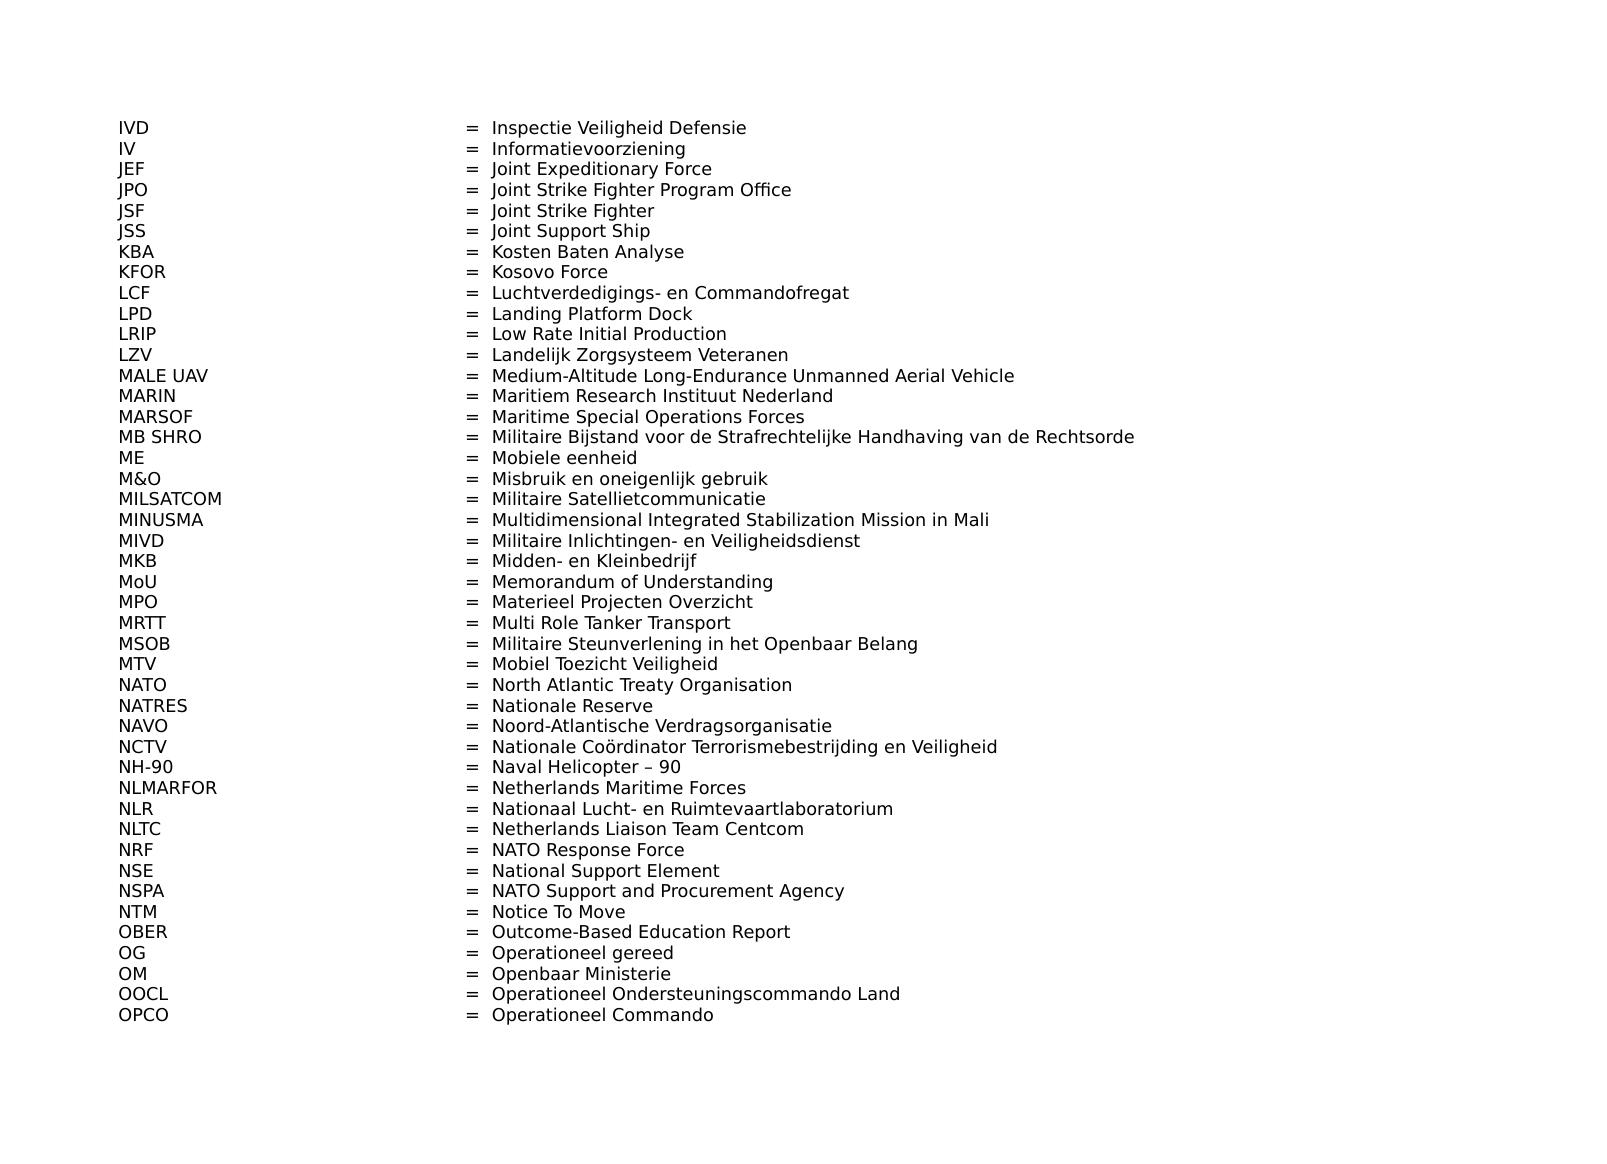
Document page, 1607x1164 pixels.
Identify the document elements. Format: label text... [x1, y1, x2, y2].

table_cell NATO Response Force [486, 840, 1488, 861]
table_cell = [419, 1005, 486, 1026]
table_cell = [419, 221, 486, 242]
table_cell = [419, 572, 486, 592]
table_cell = [419, 448, 486, 469]
table_cell Outcome-Based Education Report [486, 923, 1488, 943]
table_cell NH-90 [118, 758, 419, 778]
table_cell MALE UAV [118, 366, 419, 386]
table_cell = [419, 675, 486, 696]
table_cell OOCL [118, 984, 419, 1005]
table_cell = [419, 819, 486, 840]
table_cell NATO [118, 675, 419, 696]
table_cell Landelijk Zorgsysteem Veteranen [486, 345, 1488, 366]
table_cell = [419, 551, 486, 572]
table_cell = [419, 696, 486, 716]
table_cell Informatievoorziening [486, 139, 1488, 159]
table_cell Multi Role Tanker Transport [486, 613, 1488, 634]
table_cell Notice To Move [486, 902, 1488, 922]
table_cell = [419, 469, 486, 489]
table_cell KFOR [118, 263, 419, 283]
table_cell = [419, 943, 486, 964]
table_cell LZV [118, 345, 419, 366]
table_cell Militaire Bijstand voor de Strafrechtelijke Handhaving van de Rechtsorde [486, 428, 1488, 448]
table_cell North Atlantic Treaty Organisation [486, 675, 1488, 696]
table_cell = [419, 778, 486, 799]
table_cell Netherlands Liaison Team Centcom [486, 819, 1488, 840]
table_cell JPO [118, 180, 419, 201]
table_cell = [419, 386, 486, 407]
table_cell Joint Expeditionary Force [486, 159, 1488, 180]
table_cell Operationeel gereed [486, 943, 1488, 964]
table_cell = [419, 180, 486, 201]
table_cell NLTC [118, 819, 419, 840]
table_cell = [419, 613, 486, 634]
table_cell Openbaar Ministerie [486, 964, 1488, 984]
table_cell = [419, 634, 486, 654]
table_cell Memorandum of Understanding [486, 572, 1488, 592]
table_cell LPD [118, 304, 419, 324]
table_cell Landing Platform Dock [486, 304, 1488, 324]
table_cell Nationale Coördinator Terrorismebestrijding en Veiligheid [486, 737, 1488, 757]
table_cell NATRES [118, 696, 419, 716]
table_cell = [419, 510, 486, 531]
table_cell JEF [118, 159, 419, 180]
table_cell NLR [118, 799, 419, 819]
table_cell MPO [118, 593, 419, 613]
table_cell = [419, 881, 486, 902]
table_cell Luchtverdedigings- en Commandofregat [486, 283, 1488, 304]
table_cell Mobiele eenheid [486, 448, 1488, 469]
table_cell = [419, 242, 486, 262]
table_cell Maritiem Research Instituut Nederland [486, 386, 1488, 407]
table_cell JSF [118, 201, 419, 221]
table_cell = [419, 263, 486, 283]
table_cell OG [118, 943, 419, 964]
table_cell KBA [118, 242, 419, 262]
table_cell NCTV [118, 737, 419, 757]
table_cell = [419, 324, 486, 345]
table_cell = [419, 366, 486, 386]
table_cell MILSATCOM [118, 489, 419, 510]
table_cell Militaire Inlichtingen- en Veiligheidsdienst [486, 531, 1488, 551]
table_cell Militaire Steunverlening in het Openbaar Belang [486, 634, 1488, 654]
table_cell NTM [118, 902, 419, 922]
table_cell = [419, 737, 486, 757]
table_cell = [419, 799, 486, 819]
table_cell = [419, 861, 486, 881]
table_cell ME [118, 448, 419, 469]
table_cell Mobiel Toezicht Veiligheid [486, 654, 1488, 675]
table_cell NATO Support and Procurement Agency [486, 881, 1488, 902]
table_cell Joint Support Ship [486, 221, 1488, 242]
table_cell Noord-Atlantische Verdragsorganisatie [486, 716, 1488, 737]
table_cell = [419, 428, 486, 448]
table_cell MTV [118, 654, 419, 675]
table_cell = [419, 118, 486, 139]
table_cell = [419, 654, 486, 675]
table_cell Low Rate Initial Production [486, 324, 1488, 345]
table_cell = [419, 489, 486, 510]
table_cell Midden- en Kleinbedrijf [486, 551, 1488, 572]
table_cell = [419, 283, 486, 304]
table_cell = [419, 984, 486, 1005]
table_cell MB SHRO [118, 428, 419, 448]
table_cell = [419, 923, 486, 943]
table_cell = [419, 964, 486, 984]
table_cell = [419, 407, 486, 427]
table_cell LCF [118, 283, 419, 304]
table_cell National Support Element [486, 861, 1488, 881]
table_cell Kosovo Force [486, 263, 1488, 283]
table_cell Militaire Satellietcommunicatie [486, 489, 1488, 510]
table_cell OPCO [118, 1005, 419, 1026]
table_cell NAVO [118, 716, 419, 737]
table_cell = [419, 840, 486, 861]
table_cell = [419, 159, 486, 180]
table_cell Nationale Reserve [486, 696, 1488, 716]
table_cell NLMARFOR [118, 778, 419, 799]
table_cell Joint Strike Fighter [486, 201, 1488, 221]
table_cell OM [118, 964, 419, 984]
table_cell = [419, 304, 486, 324]
table_cell IV [118, 139, 419, 159]
table_cell Joint Strike Fighter Program Office [486, 180, 1488, 201]
table_cell Medium-Altitude Long-Endurance Unmanned Aerial Vehicle [486, 366, 1488, 386]
table_cell MARIN [118, 386, 419, 407]
table_cell Inspectie Veiligheid Defensie [486, 118, 1488, 139]
table_cell IVD [118, 118, 419, 139]
table_cell NSE [118, 861, 419, 881]
table_cell = [419, 531, 486, 551]
table_cell = [419, 593, 486, 613]
table_cell Nationaal Lucht- en Ruimtevaartlaboratorium [486, 799, 1488, 819]
table_cell OBER [118, 923, 419, 943]
table_cell Multidimensional Integrated Stabilization Mission in Mali [486, 510, 1488, 531]
table_cell MARSOF [118, 407, 419, 427]
table_cell = [419, 139, 486, 159]
table_cell Maritime Special Operations Forces [486, 407, 1488, 427]
table_cell Misbruik en oneigenlijk gebruik [486, 469, 1488, 489]
table_cell = [419, 345, 486, 366]
table_cell MKB [118, 551, 419, 572]
table_cell MSOB [118, 634, 419, 654]
table_cell = [419, 201, 486, 221]
table_cell Operationeel Commando [486, 1005, 1488, 1026]
table_cell MINUSMA [118, 510, 419, 531]
table_cell NSPA [118, 881, 419, 902]
table_cell = [419, 716, 486, 737]
table_cell Naval Helicopter – 90 [486, 758, 1488, 778]
table_cell NRF [118, 840, 419, 861]
table_cell LRIP [118, 324, 419, 345]
table_cell M&O [118, 469, 419, 489]
table_cell MoU [118, 572, 419, 592]
table_cell MRTT [118, 613, 419, 634]
table_cell Netherlands Maritime Forces [486, 778, 1488, 799]
table_cell Operationeel Ondersteuningscommando Land [486, 984, 1488, 1005]
table_cell Kosten Baten Analyse [486, 242, 1488, 262]
table_cell = [419, 758, 486, 778]
table_cell = [419, 902, 486, 922]
table_cell MIVD [118, 531, 419, 551]
table_cell Materieel Projecten Overzicht [486, 593, 1488, 613]
table_cell JSS [118, 221, 419, 242]
